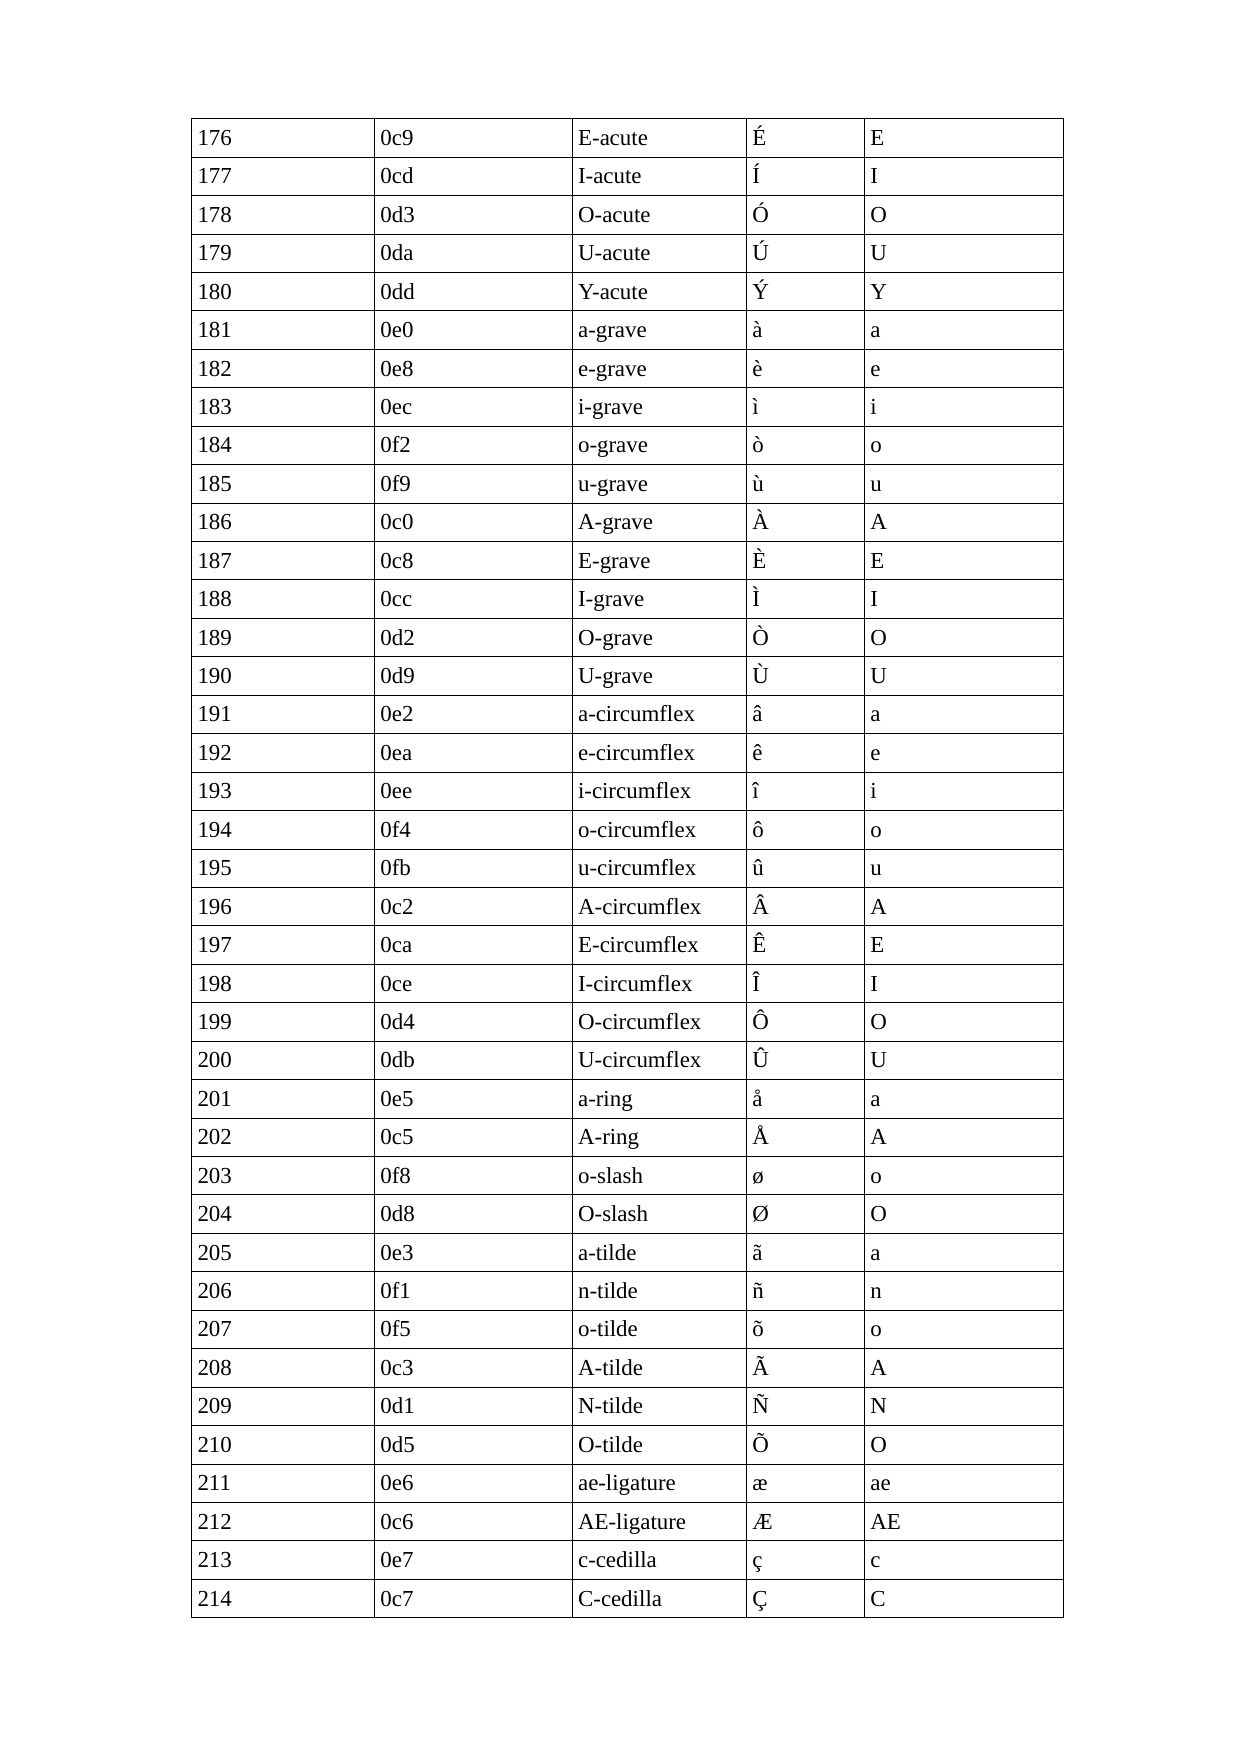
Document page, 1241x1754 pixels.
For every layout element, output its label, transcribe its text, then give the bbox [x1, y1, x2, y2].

table_cell æ [747, 1465, 864, 1502]
table_cell 214 [192, 1580, 374, 1617]
table_cell a [865, 1080, 1063, 1117]
table_cell 178 [192, 196, 374, 233]
table_cell Ì [747, 580, 864, 618]
table_cell Å [747, 1119, 864, 1156]
table_cell A [865, 1349, 1063, 1387]
table_cell E-grave [573, 542, 746, 579]
table_cell u [865, 850, 1063, 887]
table_cell 0e6 [375, 1465, 572, 1502]
table_cell 0c6 [375, 1503, 572, 1540]
table_cell i [865, 388, 1063, 426]
table_cell a [865, 1234, 1063, 1271]
table_cell ø [747, 1157, 864, 1194]
table_cell 202 [192, 1119, 374, 1156]
table_cell 0ec [375, 388, 572, 426]
table_cell 213 [192, 1541, 374, 1579]
table_cell î [747, 773, 864, 810]
table_cell N-tilde [573, 1388, 746, 1425]
table_cell 0c3 [375, 1349, 572, 1387]
table_cell Ù [747, 657, 864, 695]
table_cell Y-acute [573, 273, 746, 310]
table_cell o-tilde [573, 1311, 746, 1348]
table_cell Ô [747, 1003, 864, 1041]
table_cell 187 [192, 542, 374, 579]
table_cell 180 [192, 273, 374, 310]
table_cell I-circumflex [573, 965, 746, 1002]
table_cell À [747, 504, 864, 541]
table_cell Î [747, 965, 864, 1002]
table_cell ã [747, 1234, 864, 1271]
table_cell ô [747, 811, 864, 848]
table_cell 0d3 [375, 196, 572, 233]
table_cell E [865, 542, 1063, 579]
table_cell Í [747, 158, 864, 195]
table_cell 185 [192, 465, 374, 502]
table_cell A-tilde [573, 1349, 746, 1387]
table_cell 194 [192, 811, 374, 848]
table_cell a [865, 696, 1063, 733]
table_cell 0c5 [375, 1119, 572, 1156]
table_cell ñ [747, 1272, 864, 1310]
table_cell È [747, 542, 864, 579]
table_cell Æ [747, 1503, 864, 1540]
table_cell Ê [747, 926, 864, 964]
table_cell a-circumflex [573, 696, 746, 733]
table_cell o [865, 1311, 1063, 1348]
table_cell I-acute [573, 158, 746, 195]
table_cell i-grave [573, 388, 746, 426]
table_cell 189 [192, 619, 374, 656]
table_cell ae-ligature [573, 1465, 746, 1502]
table_cell 0d1 [375, 1388, 572, 1425]
table_cell Y [865, 273, 1063, 310]
table_cell e [865, 734, 1063, 772]
table_cell 0c8 [375, 542, 572, 579]
table_cell ç [747, 1541, 864, 1579]
table_cell 181 [192, 311, 374, 349]
table_cell o-slash [573, 1157, 746, 1194]
table_cell 0ee [375, 773, 572, 810]
table_cell A [865, 504, 1063, 541]
table_cell à [747, 311, 864, 349]
table_cell U-circumflex [573, 1042, 746, 1079]
table_cell 0d4 [375, 1003, 572, 1041]
table_cell õ [747, 1311, 864, 1348]
table_cell 0ca [375, 926, 572, 964]
table_cell I [865, 580, 1063, 618]
table_cell 210 [192, 1426, 374, 1463]
table_cell 0d5 [375, 1426, 572, 1463]
table_cell 0e7 [375, 1541, 572, 1579]
table_cell 182 [192, 350, 374, 387]
table_cell ê [747, 734, 864, 772]
table_cell O [865, 1003, 1063, 1041]
table_cell ù [747, 465, 864, 502]
table_cell ì [747, 388, 864, 426]
table_cell 198 [192, 965, 374, 1002]
table_cell O [865, 1426, 1063, 1463]
table_cell û [747, 850, 864, 887]
table_cell O-tilde [573, 1426, 746, 1463]
table_cell 0e3 [375, 1234, 572, 1271]
table_cell 177 [192, 158, 374, 195]
table_cell 0cc [375, 580, 572, 618]
table_cell 183 [192, 388, 374, 426]
table_cell I [865, 965, 1063, 1002]
table_cell O-grave [573, 619, 746, 656]
table_cell 203 [192, 1157, 374, 1194]
table_cell I [865, 158, 1063, 195]
table_cell A [865, 888, 1063, 925]
table_cell â [747, 696, 864, 733]
table_cell O [865, 196, 1063, 233]
table_cell O-acute [573, 196, 746, 233]
table_cell E-circumflex [573, 926, 746, 964]
table_cell 207 [192, 1311, 374, 1348]
table_cell U [865, 235, 1063, 272]
table_cell É [747, 119, 864, 157]
table_cell A-grave [573, 504, 746, 541]
table_cell E [865, 119, 1063, 157]
table_cell 0fb [375, 850, 572, 887]
table_cell c [865, 1541, 1063, 1579]
table_cell 191 [192, 696, 374, 733]
table_cell 184 [192, 427, 374, 464]
table_cell o [865, 427, 1063, 464]
table_cell u [865, 465, 1063, 502]
table_cell u-circumflex [573, 850, 746, 887]
table_cell Ò [747, 619, 864, 656]
table_cell Ã [747, 1349, 864, 1387]
table_cell e-circumflex [573, 734, 746, 772]
table_cell a-tilde [573, 1234, 746, 1271]
table_cell c-cedilla [573, 1541, 746, 1579]
table_cell o [865, 811, 1063, 848]
table_cell 176 [192, 119, 374, 157]
table_cell AE [865, 1503, 1063, 1540]
table_cell U [865, 1042, 1063, 1079]
table_cell 0f1 [375, 1272, 572, 1310]
table_cell U-acute [573, 235, 746, 272]
table_cell 186 [192, 504, 374, 541]
table_cell 0d9 [375, 657, 572, 695]
table_cell n-tilde [573, 1272, 746, 1310]
table_cell 200 [192, 1042, 374, 1079]
table_cell U-grave [573, 657, 746, 695]
table_cell 0f8 [375, 1157, 572, 1194]
table_cell 0f9 [375, 465, 572, 502]
table_cell è [747, 350, 864, 387]
table_cell ò [747, 427, 864, 464]
table_cell 192 [192, 734, 374, 772]
table_cell 209 [192, 1388, 374, 1425]
table_cell 0ea [375, 734, 572, 772]
table_cell 0f2 [375, 427, 572, 464]
table_cell O-circumflex [573, 1003, 746, 1041]
table_cell a [865, 311, 1063, 349]
table_cell e-grave [573, 350, 746, 387]
table_cell 0e0 [375, 311, 572, 349]
table_cell i-circumflex [573, 773, 746, 810]
table_cell e [865, 350, 1063, 387]
table_cell 0e2 [375, 696, 572, 733]
table_cell 0e8 [375, 350, 572, 387]
table_cell AE-ligature [573, 1503, 746, 1540]
table_cell 204 [192, 1195, 374, 1233]
table_cell 197 [192, 926, 374, 964]
table_cell Õ [747, 1426, 864, 1463]
table_cell 211 [192, 1465, 374, 1502]
table_cell E-acute [573, 119, 746, 157]
table_cell 0e5 [375, 1080, 572, 1117]
table_cell Ñ [747, 1388, 864, 1425]
table_cell N [865, 1388, 1063, 1425]
table_cell ae [865, 1465, 1063, 1502]
table_cell 0f4 [375, 811, 572, 848]
table_cell i [865, 773, 1063, 810]
table_cell E [865, 926, 1063, 964]
table_cell A-ring [573, 1119, 746, 1156]
table_cell 208 [192, 1349, 374, 1387]
table_cell o-circumflex [573, 811, 746, 848]
table_cell I-grave [573, 580, 746, 618]
table_cell 0f5 [375, 1311, 572, 1348]
table_cell 0c2 [375, 888, 572, 925]
table_cell 190 [192, 657, 374, 695]
table_cell 212 [192, 1503, 374, 1540]
table_cell o-grave [573, 427, 746, 464]
table_cell o [865, 1157, 1063, 1194]
table_cell 195 [192, 850, 374, 887]
table_cell 0d8 [375, 1195, 572, 1233]
table_cell 205 [192, 1234, 374, 1271]
table_cell 0d2 [375, 619, 572, 656]
table_cell 0c9 [375, 119, 572, 157]
table_cell C [865, 1580, 1063, 1617]
table_cell 0da [375, 235, 572, 272]
table_cell Â [747, 888, 864, 925]
table_cell Ý [747, 273, 864, 310]
table_cell n [865, 1272, 1063, 1310]
table_cell 0c7 [375, 1580, 572, 1617]
table_cell 0c0 [375, 504, 572, 541]
table_cell 201 [192, 1080, 374, 1117]
table_cell 199 [192, 1003, 374, 1041]
table_cell 0db [375, 1042, 572, 1079]
table_cell a-ring [573, 1080, 746, 1117]
table_cell Ø [747, 1195, 864, 1233]
table_cell A [865, 1119, 1063, 1156]
table_cell Û [747, 1042, 864, 1079]
table_cell 188 [192, 580, 374, 618]
table_cell Ú [747, 235, 864, 272]
table_cell O-slash [573, 1195, 746, 1233]
table_cell 0ce [375, 965, 572, 1002]
table_cell Ó [747, 196, 864, 233]
table_cell å [747, 1080, 864, 1117]
table_cell 206 [192, 1272, 374, 1310]
table_cell A-circumflex [573, 888, 746, 925]
table_cell O [865, 1195, 1063, 1233]
table_cell O [865, 619, 1063, 656]
table_cell a-grave [573, 311, 746, 349]
table_cell Ç [747, 1580, 864, 1617]
table_cell 179 [192, 235, 374, 272]
table_cell U [865, 657, 1063, 695]
table_cell 0cd [375, 158, 572, 195]
table_cell u-grave [573, 465, 746, 502]
table_cell 0dd [375, 273, 572, 310]
table_cell 193 [192, 773, 374, 810]
table_cell 196 [192, 888, 374, 925]
table_cell C-cedilla [573, 1580, 746, 1617]
